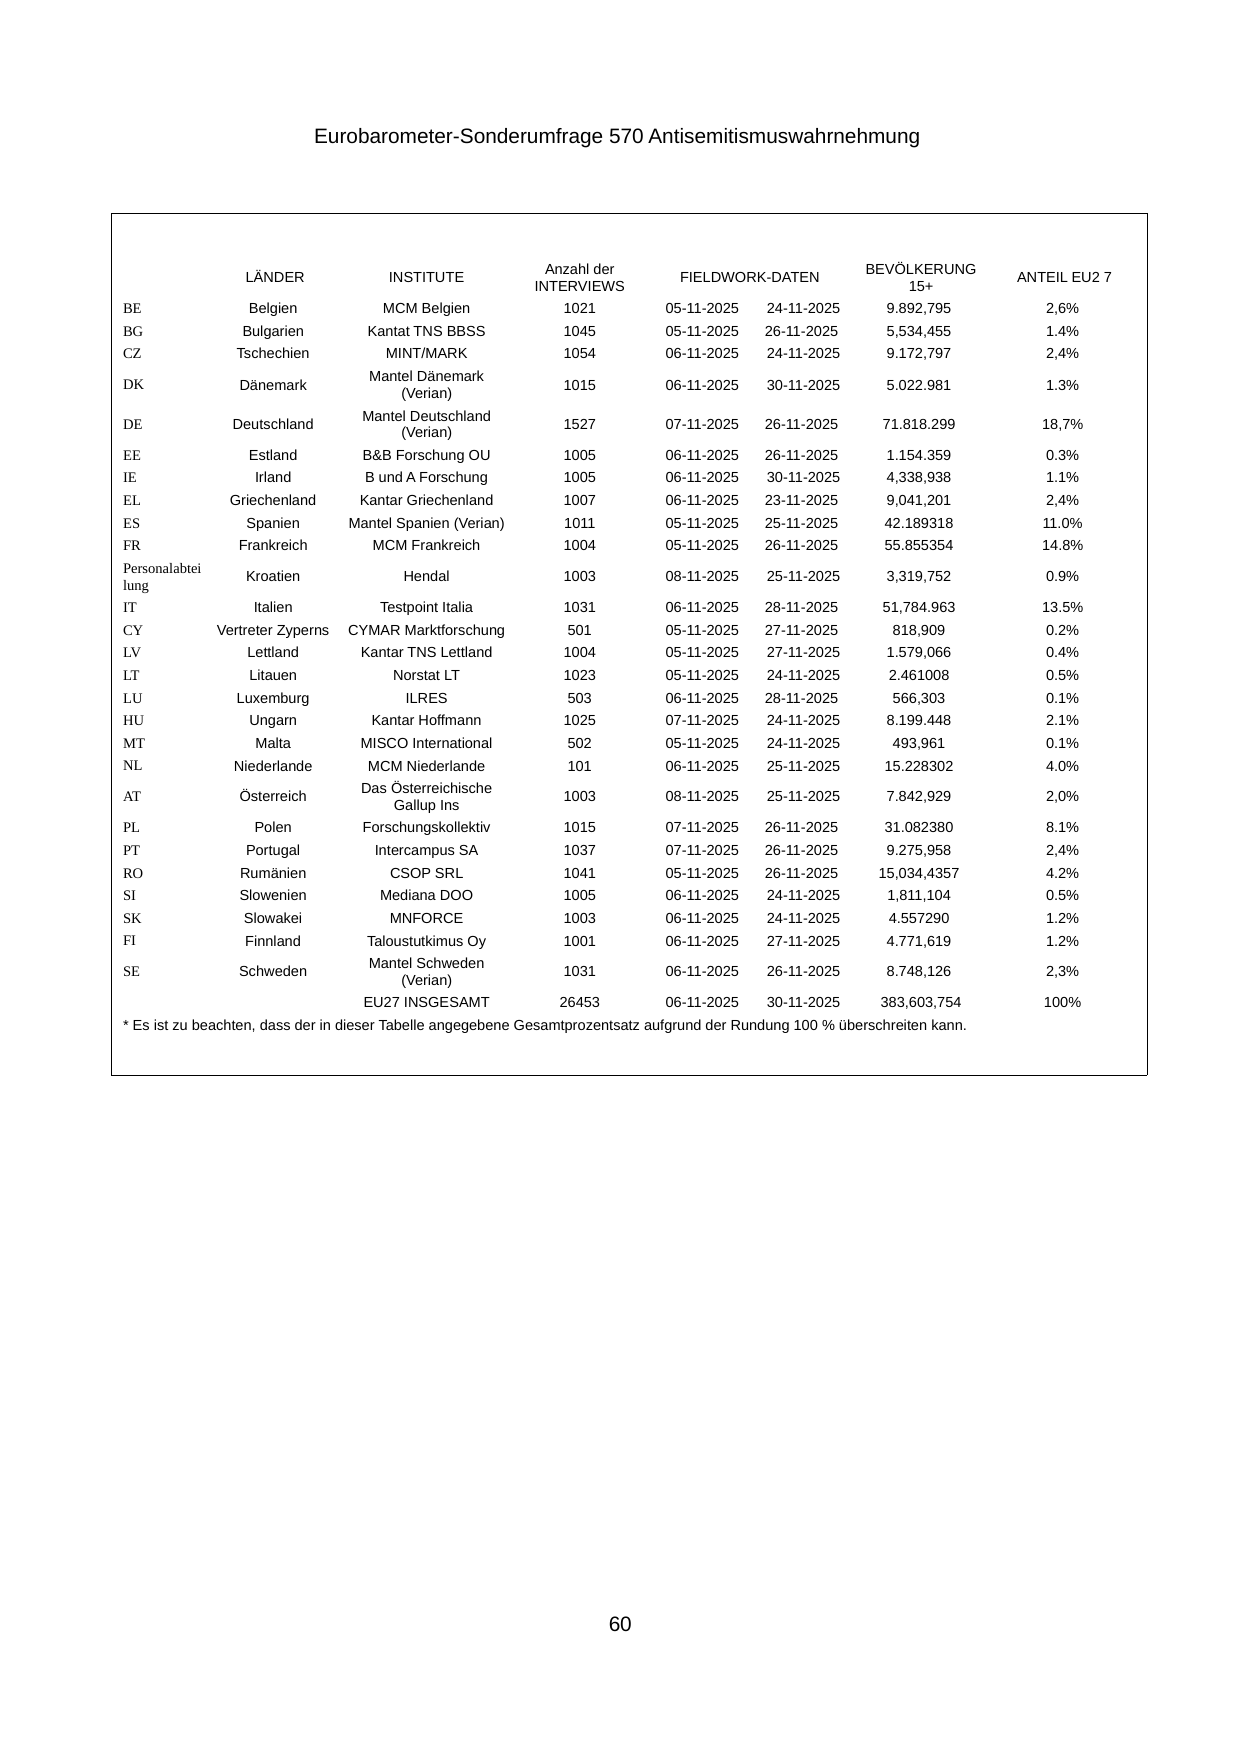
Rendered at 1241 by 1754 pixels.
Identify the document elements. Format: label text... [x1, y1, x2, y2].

table_cell 18,7% [991, 404, 1138, 444]
table_cell 3,319,752 [851, 557, 991, 596]
table_cell Forschungskollektiv [342, 816, 511, 839]
table_cell [120, 991, 208, 1014]
table_cell 15,034,4357 [851, 861, 991, 884]
table_cell Schweden [208, 952, 342, 991]
table_cell 1001 [511, 929, 648, 952]
table_cell 1004 [511, 641, 648, 664]
table_cell 24-11-2025 [756, 342, 851, 365]
table_cell 0.3% [991, 444, 1138, 466]
table_cell Litauen [208, 664, 342, 686]
table_cell 4.2% [991, 861, 1138, 884]
table_cell 07-11-2025 [648, 816, 756, 839]
table_cell 101 [511, 754, 648, 777]
table_cell 1011 [511, 511, 648, 534]
table_cell 0.2% [991, 619, 1138, 641]
table_cell Rumänien [208, 861, 342, 884]
table_cell 05-11-2025 [648, 619, 756, 641]
table_cell 05-11-2025 [648, 664, 756, 686]
table_cell 1003 [511, 907, 648, 929]
table_cell 501 [511, 619, 648, 641]
table_cell [208, 991, 342, 1014]
table_cell DK [120, 365, 208, 404]
table_cell CZ [120, 342, 208, 365]
table_cell 05-11-2025 [648, 732, 756, 754]
table_cell Mantel Dänemark (Verian) [342, 365, 511, 404]
table_cell 30-11-2025 [756, 991, 851, 1014]
table_cell Vertreter Zyperns [208, 619, 342, 641]
table_cell 0.5% [991, 664, 1138, 686]
table_cell 5,534,455 [851, 320, 991, 342]
table_cell 1041 [511, 861, 648, 884]
table_cell 24-11-2025 [756, 664, 851, 686]
table_cell BG [120, 320, 208, 342]
table_cell Finnland [208, 929, 342, 952]
table_cell 30-11-2025 [756, 365, 851, 404]
table_cell IT [120, 596, 208, 619]
table_cell Frankreich [208, 534, 342, 557]
table_cell 05-11-2025 [648, 641, 756, 664]
table_cell 31.082380 [851, 816, 991, 839]
table_cell Mantel Deutschland (Verian) [342, 404, 511, 444]
table_cell Belgien [208, 297, 342, 320]
table_cell HU [120, 709, 208, 732]
table_cell 503 [511, 686, 648, 709]
table_cell MCM Belgien [342, 297, 511, 320]
table_cell DE [120, 404, 208, 444]
table_cell Personalabteilung [120, 557, 208, 596]
table_cell 06-11-2025 [648, 686, 756, 709]
table_cell 1.579,066 [851, 641, 991, 664]
table_cell 06-11-2025 [648, 444, 756, 466]
table_cell 06-11-2025 [648, 596, 756, 619]
table_cell PT [120, 839, 208, 861]
table_cell MNFORCE [342, 907, 511, 929]
table_cell 24-11-2025 [756, 884, 851, 907]
table_cell 07-11-2025 [648, 839, 756, 861]
table_cell 1023 [511, 664, 648, 686]
table_cell 0.1% [991, 686, 1138, 709]
table_cell EE [120, 444, 208, 466]
table_cell 06-11-2025 [648, 907, 756, 929]
table_cell 25-11-2025 [756, 754, 851, 777]
table_cell Luxemburg [208, 686, 342, 709]
table_cell 26-11-2025 [756, 534, 851, 557]
table_cell ILRES [342, 686, 511, 709]
table_cell 24-11-2025 [756, 907, 851, 929]
table_cell Kroatien [208, 557, 342, 596]
table_cell 30-11-2025 [756, 466, 851, 489]
table_cell 28-11-2025 [756, 596, 851, 619]
table_cell 51,784.963 [851, 596, 991, 619]
table_cell 4.557290 [851, 907, 991, 929]
table_cell 9.172,797 [851, 342, 991, 365]
table_cell Griechenland [208, 489, 342, 511]
table_cell LT [120, 664, 208, 686]
table_cell 08-11-2025 [648, 557, 756, 596]
table_cell Mantel Schweden (Verian) [342, 952, 511, 991]
table_cell ES [120, 511, 208, 534]
table_cell Slowakei [208, 907, 342, 929]
table_cell CSOP SRL [342, 861, 511, 884]
table_cell Portugal [208, 839, 342, 861]
table_cell EL [120, 489, 208, 511]
table_cell 1.1% [991, 466, 1138, 489]
table_cell Niederlande [208, 754, 342, 777]
table_cell CY [120, 619, 208, 641]
table_cell FI [120, 929, 208, 952]
table_cell 1003 [511, 557, 648, 596]
table_cell Das Österreichische Gallup Ins [342, 777, 511, 816]
table_cell 9.275,958 [851, 839, 991, 861]
table_cell 1.3% [991, 365, 1138, 404]
table_header [120, 258, 208, 297]
table_cell 1003 [511, 777, 648, 816]
table_cell 05-11-2025 [648, 861, 756, 884]
table_cell 06-11-2025 [648, 466, 756, 489]
table_cell 2.1% [991, 709, 1138, 732]
table_cell 1031 [511, 596, 648, 619]
table_cell Deutschland [208, 404, 342, 444]
table_header FIELDWORK-DATEN [648, 258, 851, 297]
table_cell 383,603,754 [851, 991, 991, 1014]
table_cell 9.892,795 [851, 297, 991, 320]
table_cell 28-11-2025 [756, 686, 851, 709]
table_cell 26453 [511, 991, 648, 1014]
table_cell 07-11-2025 [648, 709, 756, 732]
table_cell 100% [991, 991, 1138, 1014]
table_cell 1045 [511, 320, 648, 342]
table_cell CYMAR Marktforschung [342, 619, 511, 641]
table_cell 25-11-2025 [756, 777, 851, 816]
table_cell 2,4% [991, 489, 1138, 511]
table_cell Österreich [208, 777, 342, 816]
table_cell 05-11-2025 [648, 511, 756, 534]
table_cell PL [120, 816, 208, 839]
table_cell 0.9% [991, 557, 1138, 596]
table_cell 1005 [511, 884, 648, 907]
table_cell EU27 INSGESAMT [342, 991, 511, 1014]
table_cell LV [120, 641, 208, 664]
table_cell 1004 [511, 534, 648, 557]
table_cell 26-11-2025 [756, 952, 851, 991]
table_header INSTITUTE [342, 258, 511, 297]
table_cell 4.0% [991, 754, 1138, 777]
table_cell Kantar Griechenland [342, 489, 511, 511]
table_cell 502 [511, 732, 648, 754]
table_cell 23-11-2025 [756, 489, 851, 511]
table_cell Spanien [208, 511, 342, 534]
table_cell 0.1% [991, 732, 1138, 754]
table_cell 14.8% [991, 534, 1138, 557]
table_header ANTEIL EU2 7 [991, 258, 1138, 297]
table_cell 0.4% [991, 641, 1138, 664]
table_cell 55.855354 [851, 534, 991, 557]
table_cell 06-11-2025 [648, 342, 756, 365]
table_cell SI [120, 884, 208, 907]
table_cell Mediana DOO [342, 884, 511, 907]
table_cell Kantar Hoffmann [342, 709, 511, 732]
table_cell Norstat LT [342, 664, 511, 686]
table_cell MCM Niederlande [342, 754, 511, 777]
table_cell 7.842,929 [851, 777, 991, 816]
table_cell B&B Forschung OU [342, 444, 511, 466]
table_cell Lettland [208, 641, 342, 664]
table_cell 26-11-2025 [756, 816, 851, 839]
table_cell 2.461008 [851, 664, 991, 686]
table_cell Kantat TNS BBSS [342, 320, 511, 342]
table_cell 818,909 [851, 619, 991, 641]
table_cell 2,6% [991, 297, 1138, 320]
table_cell Kantar TNS Lettland [342, 641, 511, 664]
table_cell 26-11-2025 [756, 444, 851, 466]
table_cell IE [120, 466, 208, 489]
table_cell 71.818.299 [851, 404, 991, 444]
table_cell 25-11-2025 [756, 557, 851, 596]
table_cell Irland [208, 466, 342, 489]
table_cell 9,041,201 [851, 489, 991, 511]
table_cell MINT/MARK [342, 342, 511, 365]
table_cell 08-11-2025 [648, 777, 756, 816]
table_cell Estland [208, 444, 342, 466]
table_cell 1031 [511, 952, 648, 991]
table_cell 4,338,938 [851, 466, 991, 489]
table_cell 0.5% [991, 884, 1138, 907]
table_cell 2,3% [991, 952, 1138, 991]
table_cell 2,4% [991, 839, 1138, 861]
table_cell 06-11-2025 [648, 929, 756, 952]
table_cell 2,0% [991, 777, 1138, 816]
table_cell 26-11-2025 [756, 320, 851, 342]
table_cell 06-11-2025 [648, 991, 756, 1014]
table_cell 1.4% [991, 320, 1138, 342]
table_cell Mantel Spanien (Verian) [342, 511, 511, 534]
table_cell 493,961 [851, 732, 991, 754]
table_cell 11.0% [991, 511, 1138, 534]
table_cell 2,4% [991, 342, 1138, 365]
table_cell 06-11-2025 [648, 952, 756, 991]
table_cell 1037 [511, 839, 648, 861]
table_cell 1007 [511, 489, 648, 511]
table_cell LU [120, 686, 208, 709]
table_cell BE [120, 297, 208, 320]
table_cell 1.2% [991, 929, 1138, 952]
table_cell 05-11-2025 [648, 297, 756, 320]
table_cell Bulgarien [208, 320, 342, 342]
table_cell 05-11-2025 [648, 534, 756, 557]
table_cell 07-11-2025 [648, 404, 756, 444]
table_cell 4.771,619 [851, 929, 991, 952]
table_cell Malta [208, 732, 342, 754]
table_cell 1015 [511, 365, 648, 404]
table_cell Polen [208, 816, 342, 839]
table_header LÄNDER [208, 258, 342, 297]
table_cell 8.199.448 [851, 709, 991, 732]
table_cell FR [120, 534, 208, 557]
table_cell 8.1% [991, 816, 1138, 839]
table_cell 26-11-2025 [756, 861, 851, 884]
table_cell SK [120, 907, 208, 929]
table_cell 566,303 [851, 686, 991, 709]
table_cell 1025 [511, 709, 648, 732]
table_cell 1021 [511, 297, 648, 320]
table_cell 24-11-2025 [756, 709, 851, 732]
table_header BEVÖLKERUNG 15+ [851, 258, 991, 297]
table_cell 25-11-2025 [756, 511, 851, 534]
table_cell 1.2% [991, 907, 1138, 929]
table_cell Ungarn [208, 709, 342, 732]
table_cell 1527 [511, 404, 648, 444]
table_cell 1005 [511, 444, 648, 466]
table_cell 06-11-2025 [648, 754, 756, 777]
table_cell RO [120, 861, 208, 884]
table_cell 1015 [511, 816, 648, 839]
table_cell Tschechien [208, 342, 342, 365]
table_cell 42.189318 [851, 511, 991, 534]
table_cell 06-11-2025 [648, 365, 756, 404]
table_cell 24-11-2025 [756, 732, 851, 754]
table_cell Slowenien [208, 884, 342, 907]
table_cell Hendal [342, 557, 511, 596]
table_cell AT [120, 777, 208, 816]
table_cell Dänemark [208, 365, 342, 404]
table_cell 26-11-2025 [756, 404, 851, 444]
table_cell 06-11-2025 [648, 884, 756, 907]
table_cell 15.228302 [851, 754, 991, 777]
table_cell 27-11-2025 [756, 619, 851, 641]
table_cell 8.748,126 [851, 952, 991, 991]
table_cell 5.022.981 [851, 365, 991, 404]
table_cell 26-11-2025 [756, 839, 851, 861]
table_cell MT [120, 732, 208, 754]
table_cell 06-11-2025 [648, 489, 756, 511]
table_cell * Es ist zu beachten, dass der in dieser Tabelle angegebene Gesamtprozentsatz aufgrund der Rundung 100 % überschreiten kann. [120, 1014, 1138, 1036]
table_cell SE [120, 952, 208, 991]
table_cell 27-11-2025 [756, 641, 851, 664]
table_cell 1,811,104 [851, 884, 991, 907]
table_cell MISCO International [342, 732, 511, 754]
table_cell 24-11-2025 [756, 297, 851, 320]
table_cell 1005 [511, 466, 648, 489]
table_cell 05-11-2025 [648, 320, 756, 342]
table_cell 27-11-2025 [756, 929, 851, 952]
table_cell Taloustutkimus Oy [342, 929, 511, 952]
table_cell MCM Frankreich [342, 534, 511, 557]
table_cell B und A Forschung [342, 466, 511, 489]
table_cell Intercampus SA [342, 839, 511, 861]
table_cell 13.5% [991, 596, 1138, 619]
table_cell 1.154.359 [851, 444, 991, 466]
table_cell 1054 [511, 342, 648, 365]
table_cell Italien [208, 596, 342, 619]
table_cell NL [120, 754, 208, 777]
table_cell Testpoint Italia [342, 596, 511, 619]
table_header Anzahl der INTERVIEWS [511, 258, 648, 297]
